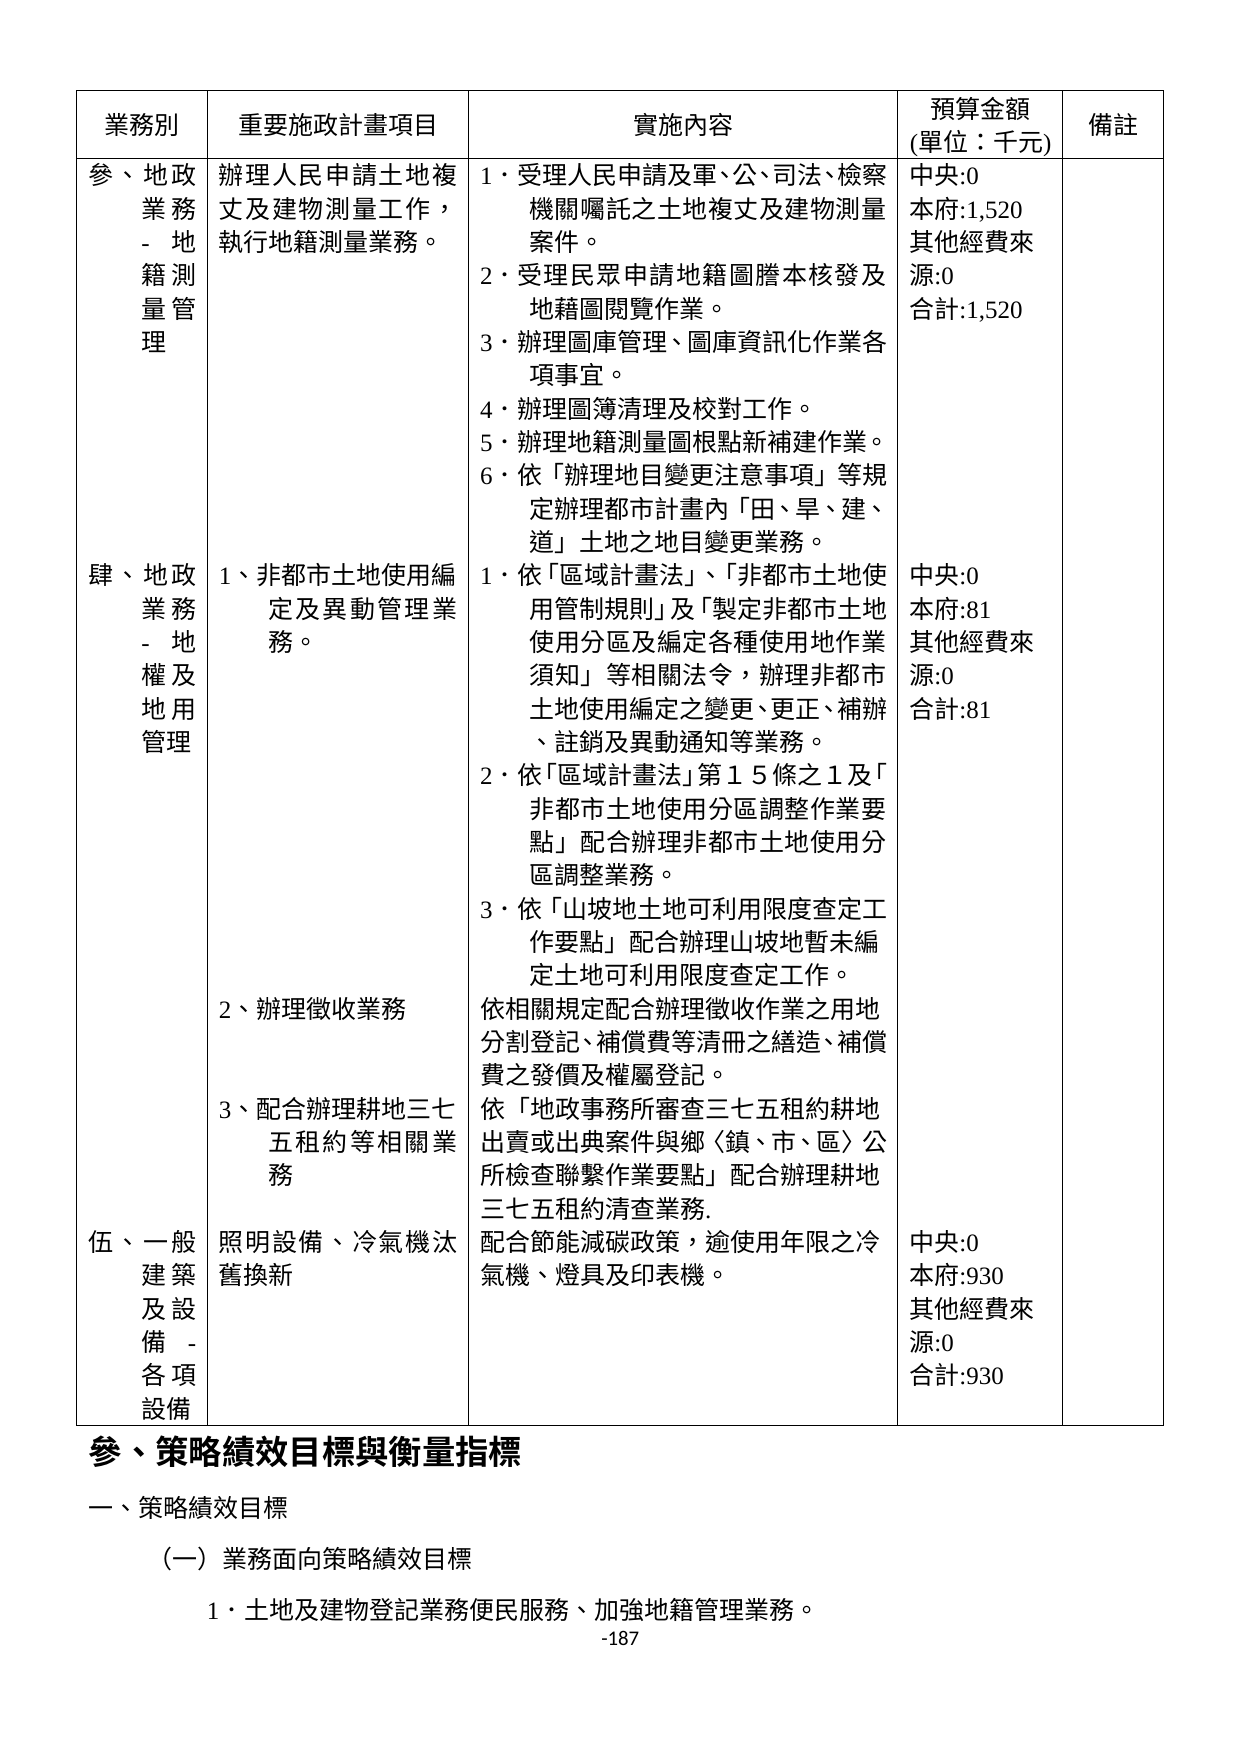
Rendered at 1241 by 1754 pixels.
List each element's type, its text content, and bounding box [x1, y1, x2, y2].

text 參、策略績效目標與衡量指標 [88, 1426, 1152, 1474]
table_cell 非都市土地使用編定及異動管理業務。 [208, 558, 468, 991]
table_cell 中央:0 本府:81 其他經費來源:0 合計:81 [898, 558, 1062, 991]
table_cell 中央:0 本府:1,520 其他經費來源:0 合計:1,520 [898, 159, 1062, 558]
table_cell 配合辦理耕地三七五租約等相關業務 [208, 1091, 468, 1225]
table_cell 依「地政事務所審查三七五租約耕地出賣或出典案件與鄉〈鎮、市、區〉公所檢查聯繫作業要點」配合辦理耕地三七五租約清查業務. [469, 1091, 897, 1225]
table_cell 中央:0 本府:930 其他經費來源:0 合計:930 [898, 1225, 1062, 1425]
table_cell [1063, 1225, 1163, 1425]
text 一、策略績效目標 [88, 1489, 1152, 1525]
table_header 備註 [1063, 91, 1163, 158]
table_cell [77, 1091, 207, 1225]
table_cell [1063, 1091, 1163, 1225]
table_cell 參、地政業務-地籍測量管理 [77, 159, 207, 558]
table_cell [898, 991, 1062, 1091]
table_cell [1063, 558, 1163, 991]
table_cell 受理人民申請及軍、公、司法、檢察機關囑託之土地複丈及建物測量案件。 受理民眾申請地籍圖謄本核發及地藉圖閱覽作業。 辦理圖庫管理、圖庫資訊化作業各項事宜。 辦理圖簿清理及校對工作。 辦理地籍測量圖根點新補建作業。 依「辦理地目變更注意事項」等規定辦理都市計畫內「田、旱、建、道」土地之地目變更業務。 [469, 159, 897, 558]
table_cell 伍、一般建築及設備-各項設備 [77, 1225, 207, 1425]
table_cell [1063, 991, 1163, 1091]
table_cell 照明設備、冷氣機汰舊換新 [208, 1225, 468, 1425]
list 土地及建物登記業務便民服務、加強地籍管理業務。 [207, 1590, 1152, 1627]
table_header 預算金額 (單位：千元) [898, 91, 1062, 158]
table_header 實施內容 [469, 91, 897, 158]
table_header 重要施政計畫項目 [208, 91, 468, 158]
table_cell [77, 991, 207, 1091]
table_cell 配合節能減碳政策，逾使用年限之冷氣機、燈具及印表機。 [469, 1225, 897, 1425]
table_header 業務別 [77, 91, 207, 158]
table_cell 依相關規定配合辦理徵收作業之用地分割登記、補償費等清冊之繕造、補償費之發價及權屬登記。 [469, 991, 897, 1091]
table_cell 肆、地政業務-地權及地用管理 [77, 558, 207, 991]
text （一）業務面向策略績效目標 [148, 1539, 1152, 1576]
table_cell 依「區域計畫法」、「非都市土地使用管制規則」及「製定非都市土地使用分區及編定各種使用地作業須知」等相關法令，辦理非都市土地使用編定之變更、更正、補辦、註銷及異動通知等業務。 依「區域計畫法」第１５條之１及「非都市土地使用分區調整作業要點」配合辦理非都市土地使用分區調整業務。 依「山坡地土地可利用限度查定工作要點」配合辦理山坡地暫未編定土地可利用限度查定工作。 [469, 558, 897, 991]
table_cell [898, 1091, 1062, 1225]
table_cell 辦理徵收業務 [208, 991, 468, 1091]
table_cell 辦理人民申請土地複丈及建物測量工作，執行地籍測量業務。 [208, 159, 468, 558]
table_cell [1063, 159, 1163, 558]
